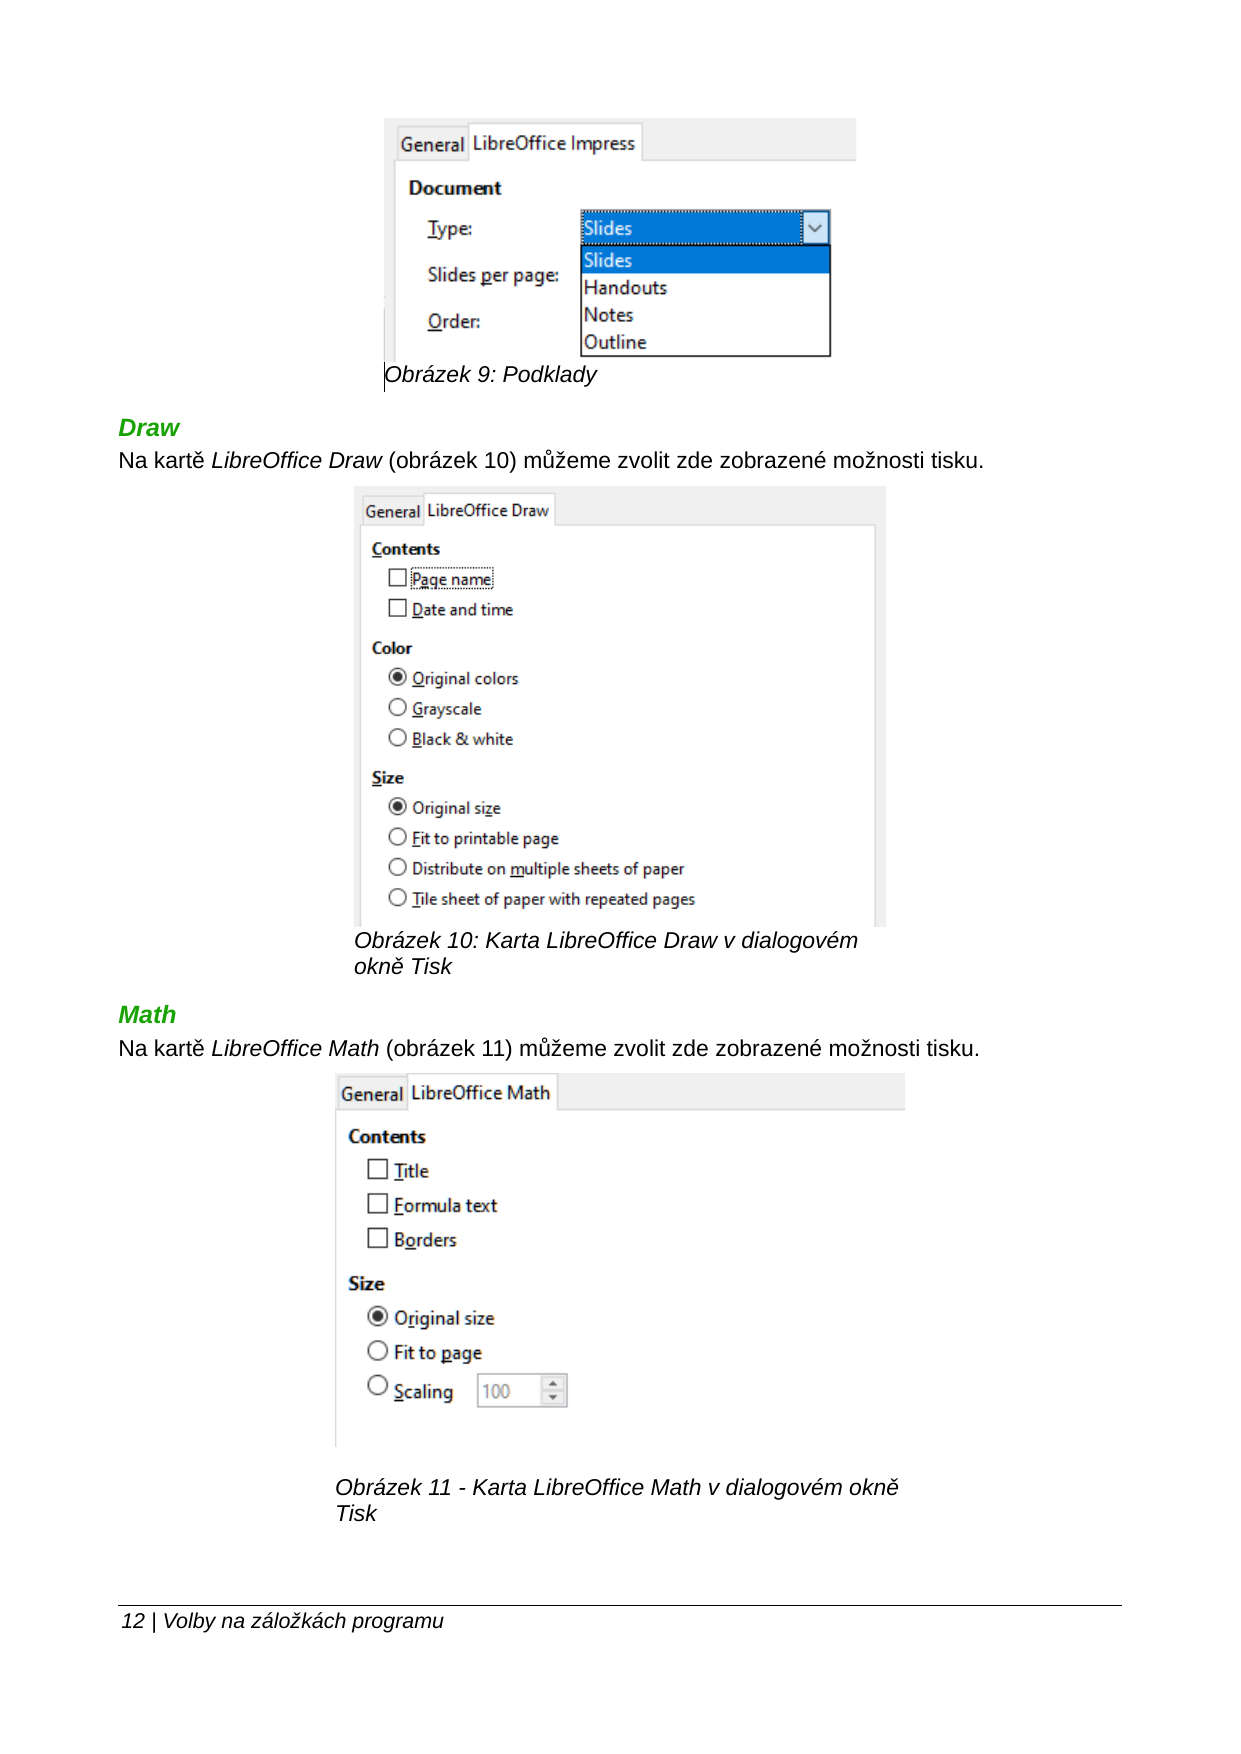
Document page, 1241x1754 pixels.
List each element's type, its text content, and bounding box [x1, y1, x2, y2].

picture [335, 1073, 906, 1447]
text Na kartě LibreOffice Draw (obrázek 10) můžeme zvolit zde zobrazené možnosti tisku. [118, 447, 1122, 474]
subtitle Draw [118, 413, 1122, 442]
text Na kartě LibreOffice Math (obrázek 11) můžeme zvolit zde zobrazené možnosti tisku. [118, 1035, 1122, 1061]
picture [383, 118, 857, 362]
text Obrázek 11 - Karta LibreOffice Math v dialogovém okně Tisk [335, 1447, 905, 1526]
text Obrázek 10: Karta LibreOffice Draw v dialogovém okně Tisk [354, 927, 886, 979]
subtitle Math [118, 1000, 1122, 1029]
picture [353, 486, 887, 927]
text Obrázek 9: Podklady [385, 362, 856, 388]
